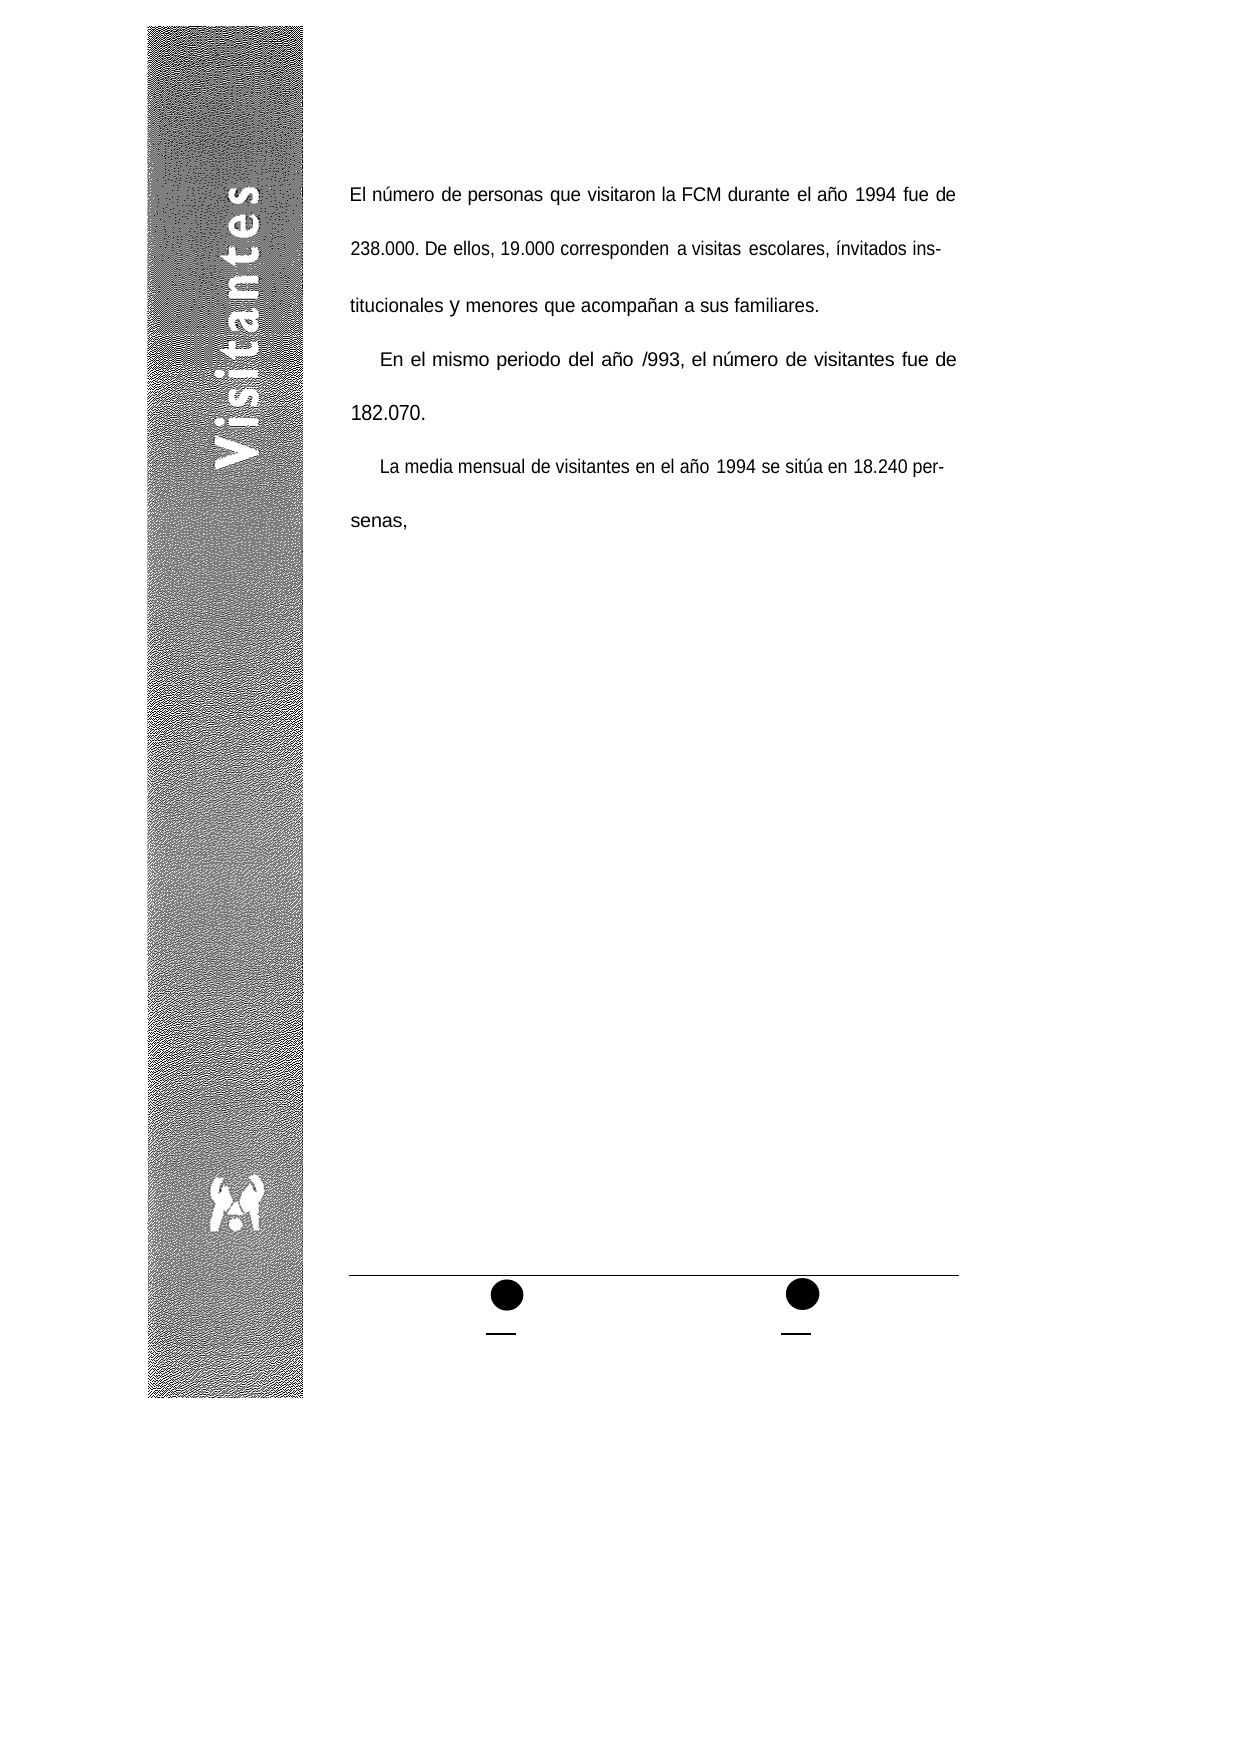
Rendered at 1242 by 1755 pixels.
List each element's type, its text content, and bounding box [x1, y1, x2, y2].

text El número de personas que visitaron la FCM durante el año 1994 fue de [349, 183, 1109, 206]
text 182.070. [351, 400, 1109, 425]
text En el mismo periodo del año /993, el número de visitantes fue de [379, 349, 1109, 371]
text La media mensual de visitantes en el año 1994 se sitúa en 18.240 per-senas, [350, 455, 972, 532]
text • • [486, 1223, 1109, 1359]
text 238.000. De ellos, 19.000 corresponden a visitas escolares, ínvitados ins-titucionales y menores que acompañan a sus familiares. [350, 237, 972, 317]
